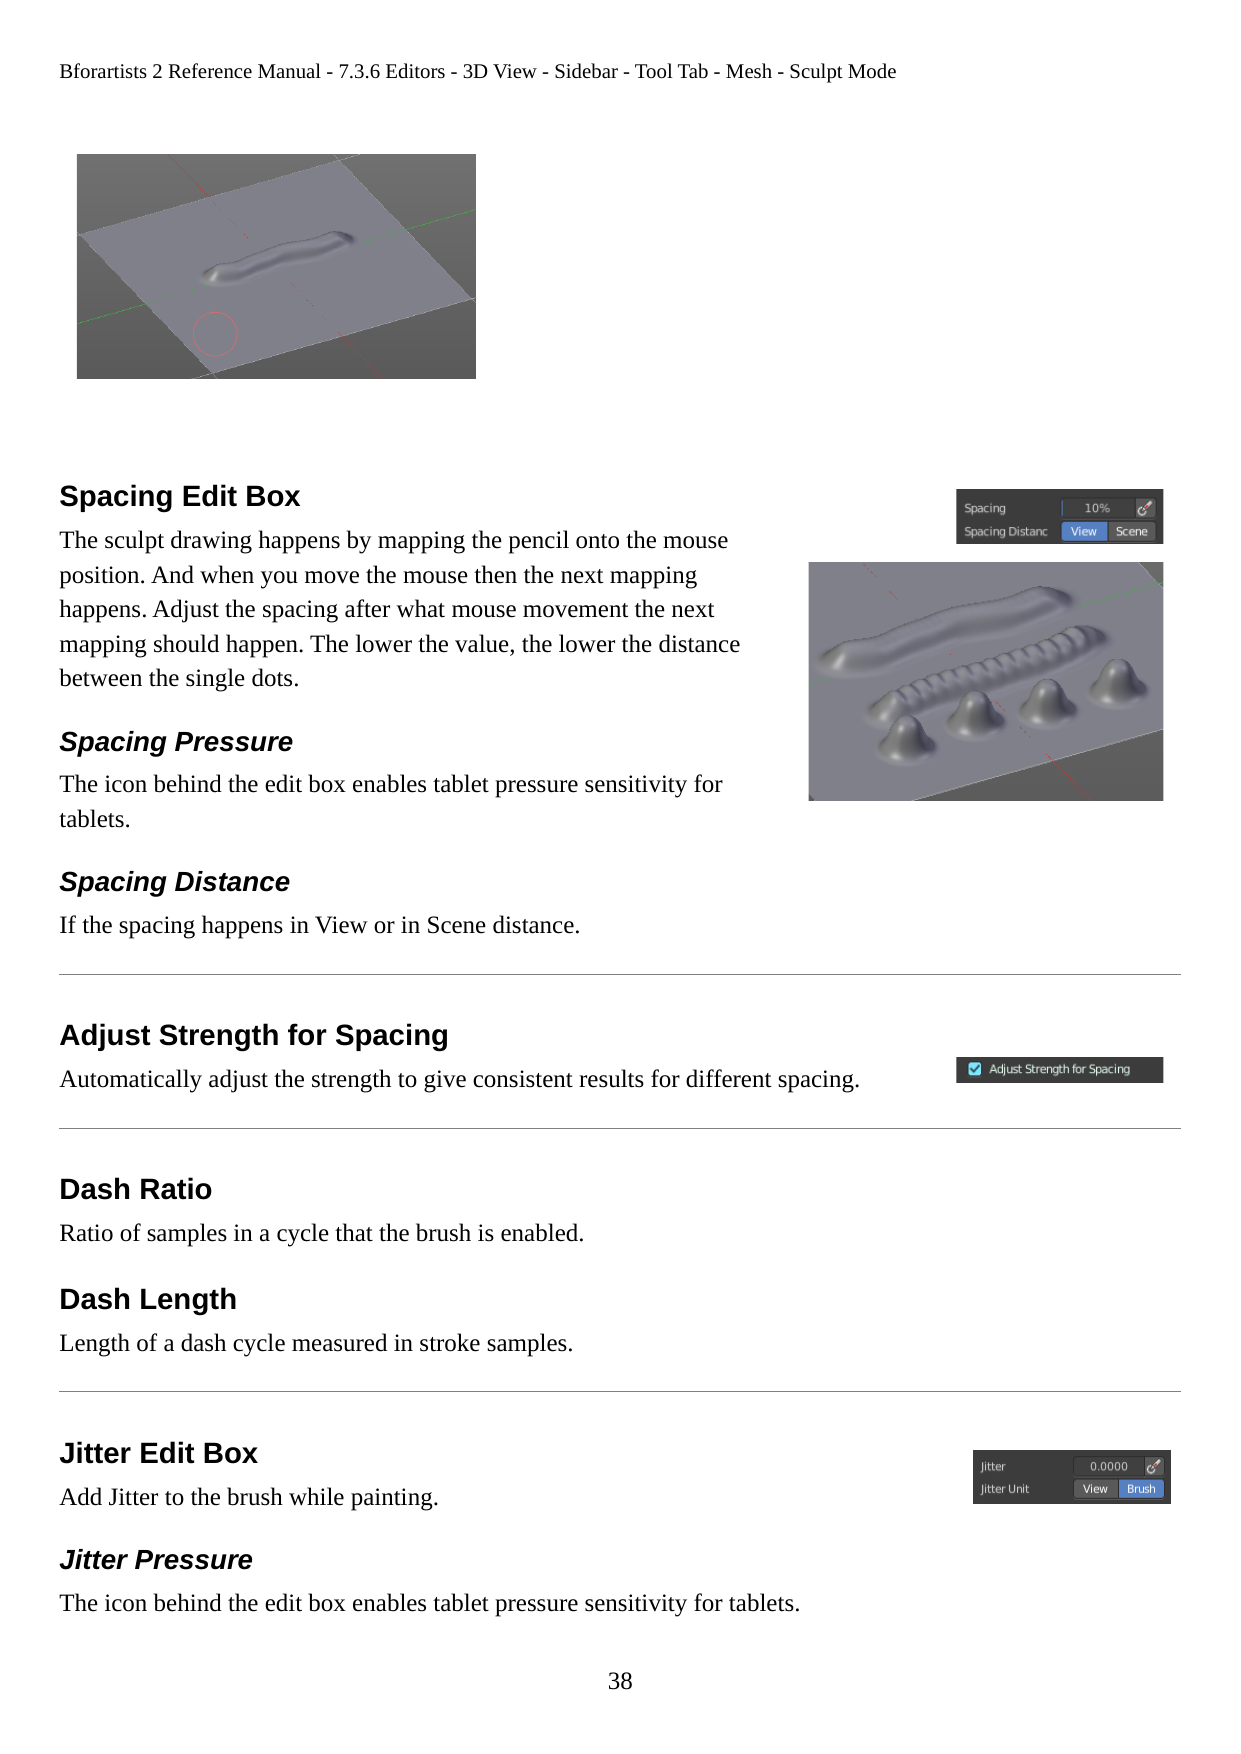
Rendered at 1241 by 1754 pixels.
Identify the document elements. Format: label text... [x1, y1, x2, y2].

subtitle Spacing Edit Box [59, 479, 1181, 513]
subtitle Dash Length [59, 1282, 1181, 1315]
subtitle Jitter Edit Box [59, 1436, 1181, 1469]
picture [956, 1057, 1164, 1083]
text If the spacing happens in View or in Scene distance. [59, 910, 1181, 939]
text The icon behind the edit box enables tablet pressure sensitivity for tablets. [59, 1588, 1181, 1617]
picture [956, 489, 1164, 544]
text Ratio of samples in a cycle that the brush is enabled. [59, 1218, 1181, 1247]
subtitle Adjust Strength for Spacing [59, 1018, 1181, 1051]
subtitle Spacing Pressure [59, 725, 808, 757]
picture [808, 562, 1164, 801]
text Add Jitter to the brush while painting. [59, 1482, 1181, 1511]
text Length of a dash cycle measured in stroke samples. [59, 1328, 1181, 1357]
text The icon behind the edit box enables tablet pressure sensitivity for tablets. [59, 769, 1181, 833]
subtitle Spacing Distance [59, 866, 1181, 897]
text Automatically adjust the strength to give consistent results for different spacing. [59, 1064, 1181, 1093]
subtitle [1164, 725, 1181, 757]
subtitle Jitter Pressure [59, 1543, 1181, 1575]
text The sculpt drawing happens by mapping the pencil onto the mouse position. And when you move the mouse then the next mapping happens. Adjust the spacing after what mouse movement the next mapping should happen. The lower the value, the lower the distance between the single dots. [59, 526, 1181, 692]
picture [76, 154, 476, 379]
picture [973, 1450, 1171, 1504]
subtitle Dash Ratio [59, 1172, 1181, 1206]
